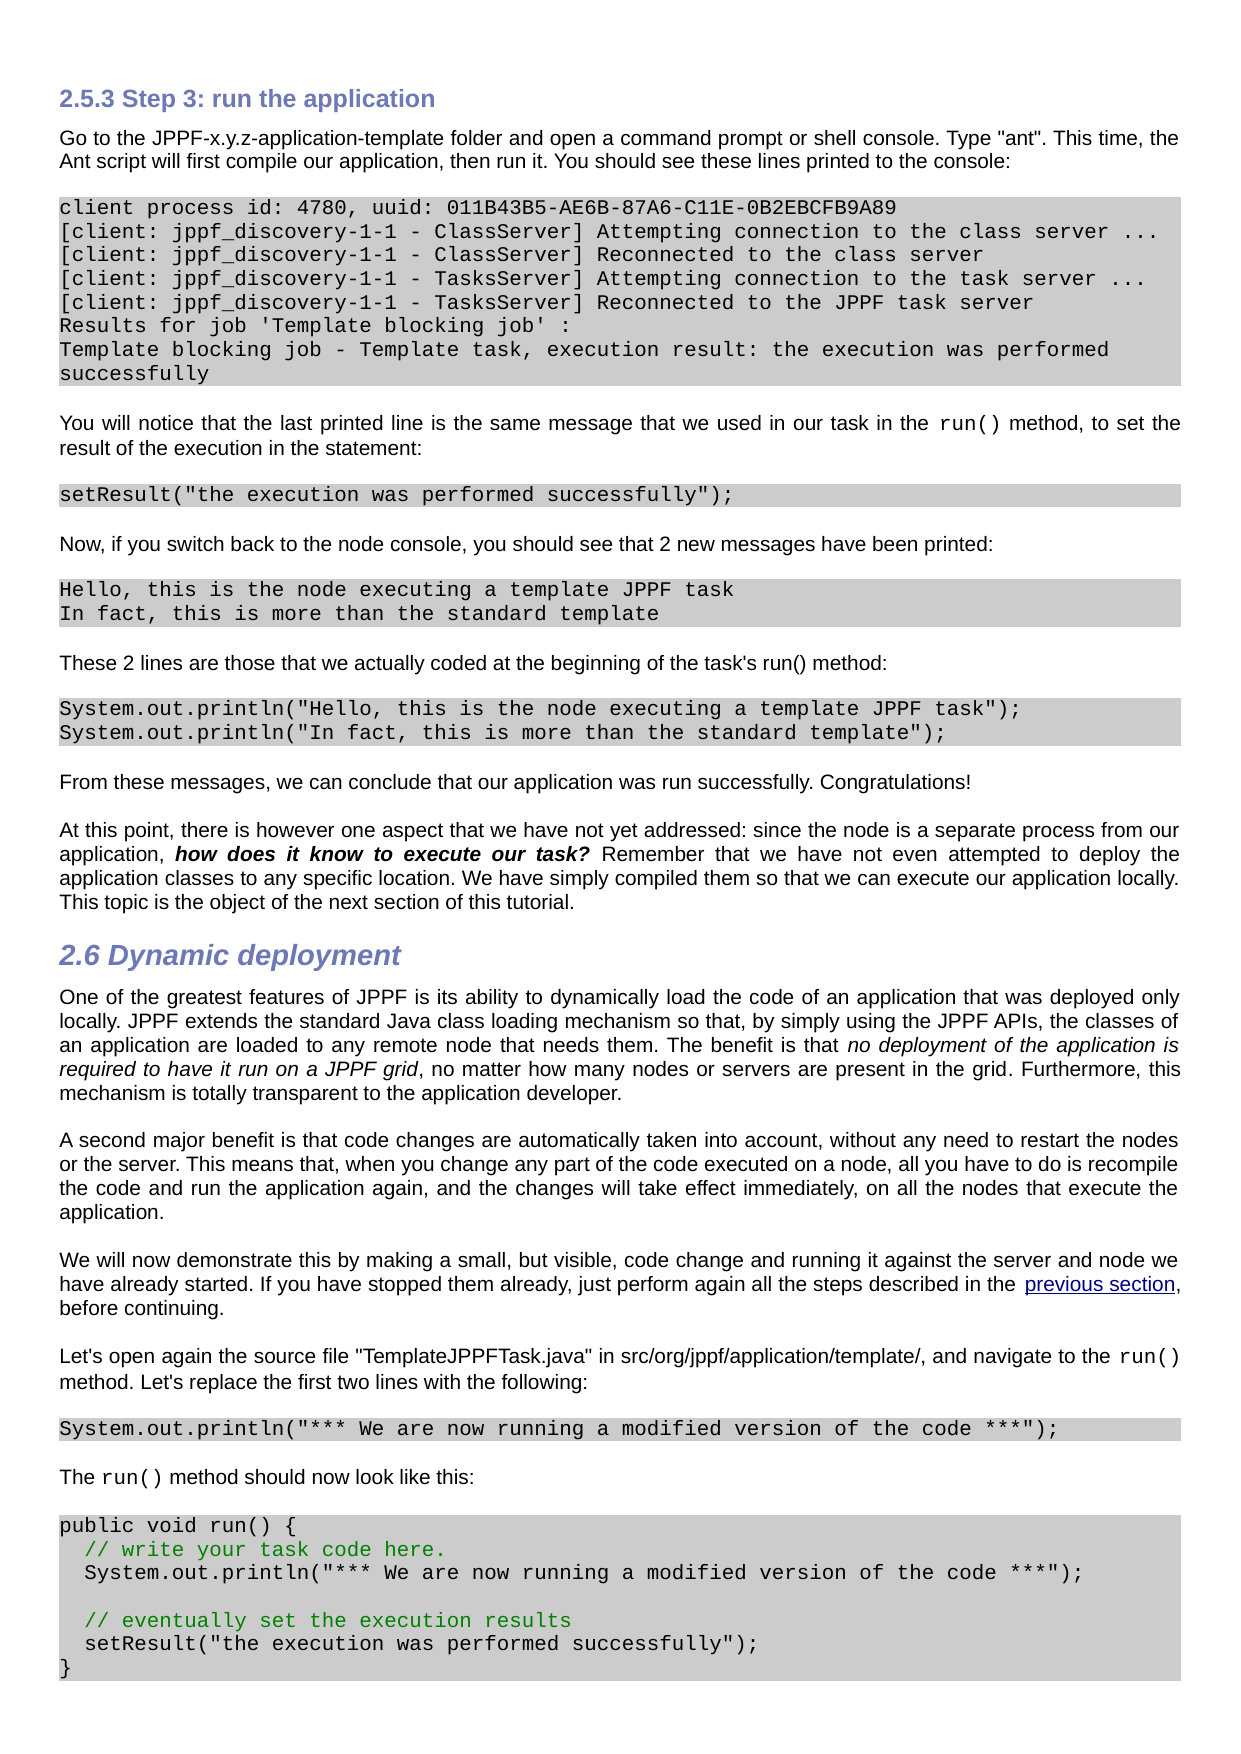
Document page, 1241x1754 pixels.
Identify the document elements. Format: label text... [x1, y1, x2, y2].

text These 2 lines are those that we actually coded at the beginning of the task's run() method: [59, 651, 1181, 674]
text Let's open again the source file "TemplateJPPFTask.java" in src/org/jppf/application/template/, and navigate to the run() method. Let's replace the first two lines with the following: [59, 1344, 1181, 1394]
text System.out.println("Hello, this is the node executing a template JPPF task"); [59, 698, 1181, 722]
text The run() method should now look like this: [59, 1465, 1181, 1491]
text Hello, this is the node executing a template JPPF task [59, 579, 1181, 603]
text // eventually set the execution results [59, 1609, 1181, 1633]
text [client: jppf_discovery-1-1 - ClassServer] Attempting connection to the class server ... [59, 221, 1181, 244]
text public void run() { [59, 1515, 1181, 1539]
text Template blocking job - Template task, execution result: the execution was performed [59, 339, 1181, 363]
text successfully [59, 363, 1181, 386]
text We will now demonstrate this by making a small, but visible, code change and running it against the server and node we have already started. If you have stopped them already, just perform again all the steps described in the previous section, before continuing. [59, 1248, 1181, 1320]
text setResult("the execution was performed successfully"); [59, 1633, 1181, 1657]
subtitle Dynamic deployment [59, 938, 1181, 972]
subtitle Step 3: run the application [59, 84, 1181, 113]
text [client: jppf_discovery-1-1 - TasksServer] Reconnected to the JPPF task server [59, 292, 1181, 315]
text A second major benefit is that code changes are automatically taken into account, without any need to restart the nodes or the server. This means that, when you change any part of the code executed on a node, all you have to do is recompile the code and run the application again, and the changes will take effect immediately, on all the nodes that execute the application. [59, 1128, 1181, 1224]
text Go to the JPPF-x.y.z-application-template folder and open a command prompt or shell console. Type "ant". This time, the Ant script will first compile our application, then run it. You should see these lines printed to the console: [59, 125, 1181, 173]
text Results for job 'Template blocking job' : [59, 315, 1181, 339]
text At this point, there is however one aspect that we have not yet addressed: since the node is a separate process from our application, how does it know to execute our task? Remember that we have not even attempted to deploy the application classes to any specific location. We have simply compiled them so that we can execute our application locally. This topic is the object of the next section of this tutorial. [59, 818, 1181, 913]
text System.out.println("In fact, this is more than the standard template"); [59, 722, 1181, 746]
text From these messages, we can conclude that our application was run successfully. Congratulations! [59, 770, 1181, 794]
text client process id: 4780, uuid: 011B43B5-AE6B-87A6-C11E-0B2EBCFB9A89 [59, 197, 1181, 221]
text System.out.println("*** We are now running a modified version of the code ***"); [59, 1418, 1181, 1441]
text } [59, 1657, 1181, 1681]
text setResult("the execution was performed successfully"); [59, 484, 1181, 507]
text In fact, this is more than the standard template [59, 603, 1181, 627]
text You will notice that the last printed line is the same message that we used in our task in the run() method, to set the result of the execution in the statement: [59, 410, 1181, 460]
text [client: jppf_discovery-1-1 - TasksServer] Attempting connection to the task server ... [59, 268, 1181, 292]
text System.out.println("*** We are now running a modified version of the code ***"); [59, 1562, 1181, 1586]
text Now, if you switch back to the node console, you should see that 2 new messages have been printed: [59, 531, 1181, 555]
text [client: jppf_discovery-1-1 - ClassServer] Reconnected to the class server [59, 244, 1181, 268]
text One of the greatest features of JPPF is its ability to dynamically load the code of an application that was deployed only locally. JPPF extends the standard Java class loading mechanism so that, by simply using the JPPF APIs, the classes of an application are loaded to any remote node that needs them. The benefit is that no deployment of the application is required to have it run on a JPPF grid, no matter how many nodes or servers are present in the grid. Furthermore, this mechanism is totally transparent to the application developer. [59, 984, 1181, 1104]
text // write your task code here. [59, 1539, 1181, 1562]
